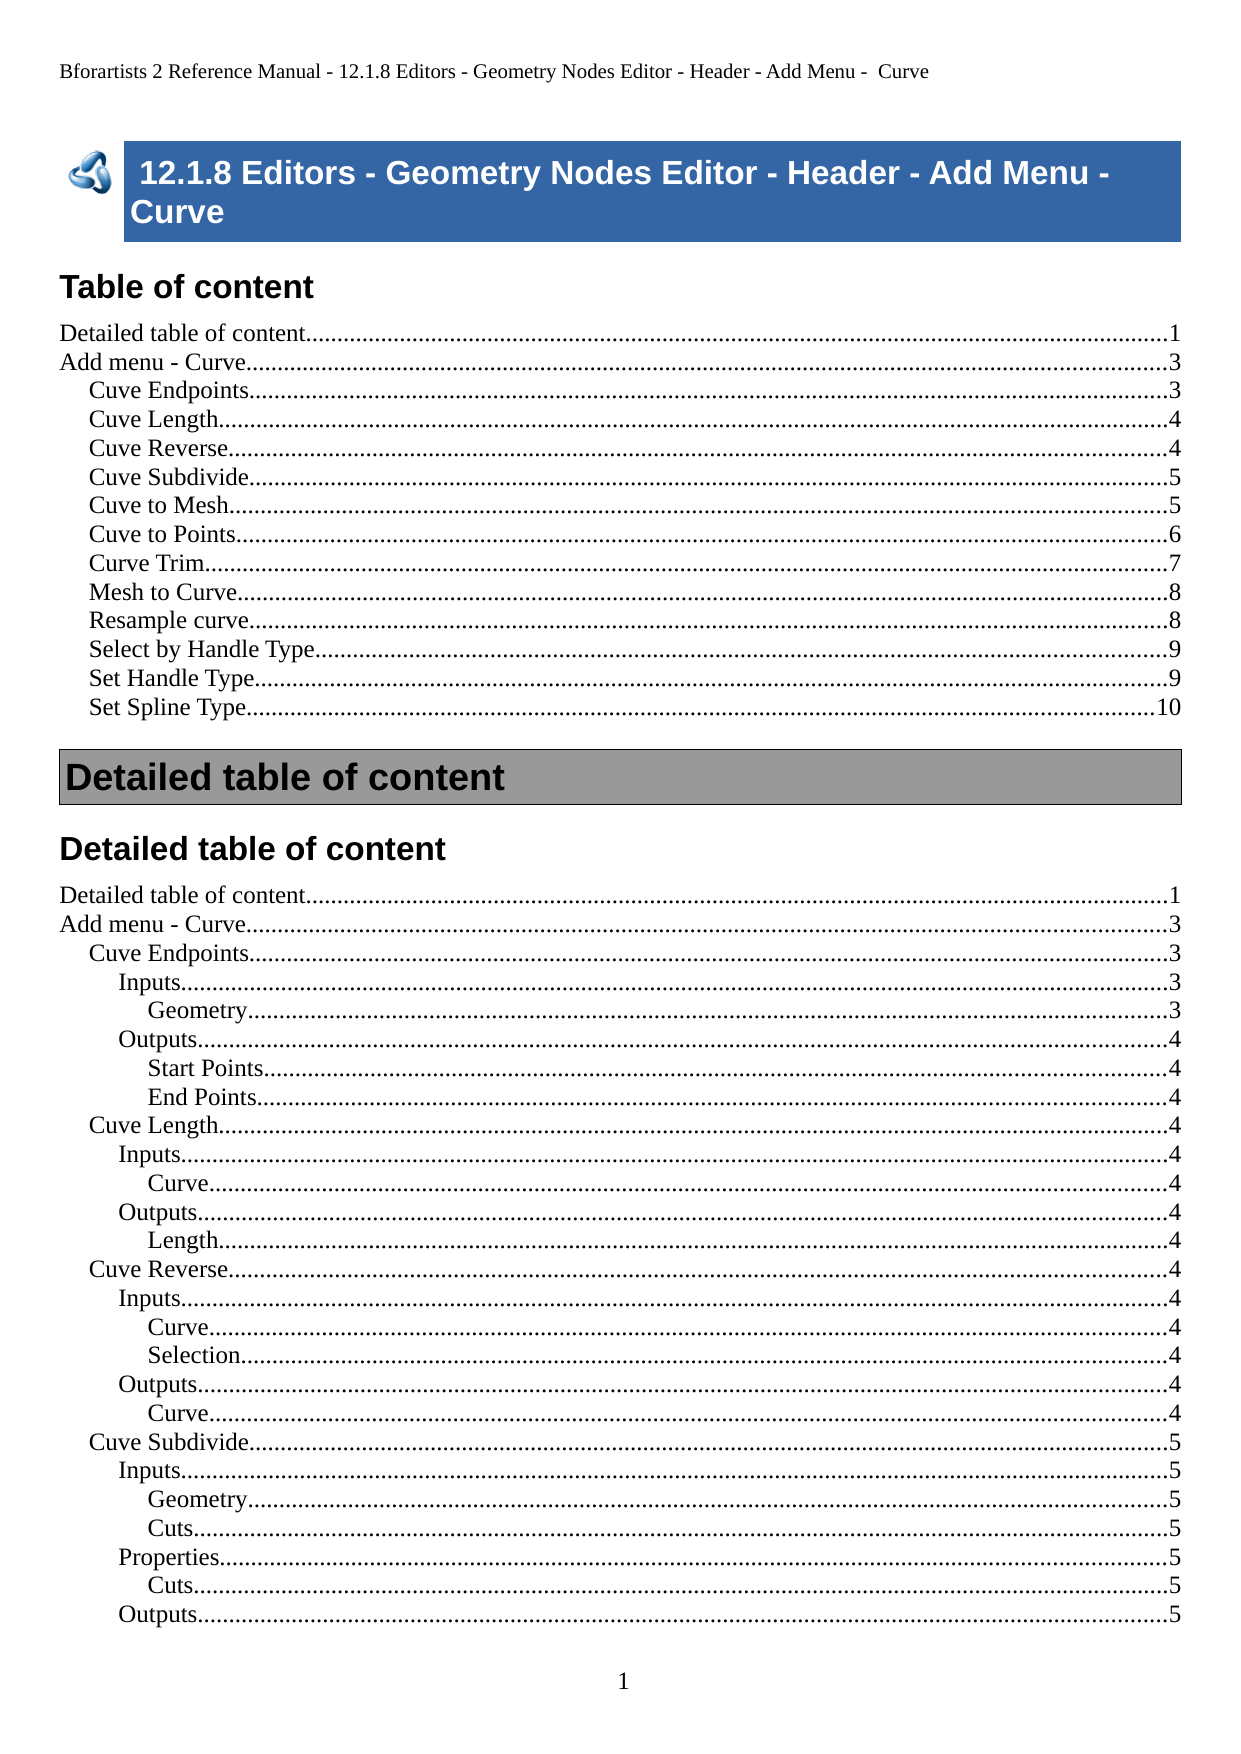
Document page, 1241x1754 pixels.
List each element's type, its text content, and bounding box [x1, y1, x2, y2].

text Cuve Reverse 4 [88, 1254, 1181, 1283]
text Cuve Subdivide 5 [88, 462, 1181, 490]
text Inputs 4 [118, 1139, 1181, 1168]
text Cuve to Mesh 5 [88, 490, 1181, 519]
text Selection 4 [147, 1340, 1181, 1369]
text Cuve Length 4 [88, 404, 1181, 433]
table_header [59, 141, 124, 242]
text Curve Trim 7 [88, 548, 1181, 577]
text Cuve to Points 6 [88, 519, 1181, 548]
text Start Points 4 [147, 1053, 1181, 1082]
text Mesh to Curve 8 [88, 577, 1181, 605]
text Add menu - Curve 3 [59, 347, 1181, 375]
text Select by Handle Type 9 [88, 634, 1181, 663]
text Cuve Reverse 4 [88, 433, 1181, 462]
text Properties 5 [118, 1542, 1181, 1570]
text Geometry 5 [147, 1484, 1181, 1513]
text Geometry 3 [147, 995, 1181, 1024]
text Cuve Subdivide 5 [88, 1427, 1181, 1455]
table_header Detailed table of content [60, 750, 1181, 804]
text Cuve Endpoints 3 [88, 938, 1181, 967]
text Inputs 3 [118, 967, 1181, 995]
text Cuts 5 [147, 1513, 1181, 1542]
text Outputs 4 [118, 1369, 1181, 1398]
text Outputs 4 [118, 1024, 1181, 1053]
text Cuts 5 [147, 1570, 1181, 1599]
text Detailed table of content 1 [59, 880, 1181, 909]
picture [65, 147, 114, 197]
text Set Handle Type 9 [88, 663, 1181, 692]
text End Points 4 [147, 1082, 1181, 1110]
text Inputs 4 [118, 1283, 1181, 1312]
text Detailed table of content 1 [59, 318, 1181, 347]
text Curve 4 [147, 1168, 1181, 1197]
text Add menu - Curve 3 [59, 909, 1181, 938]
text Cuve Endpoints 3 [88, 375, 1181, 404]
text Inputs 5 [118, 1455, 1181, 1484]
text Outputs 5 [118, 1599, 1181, 1628]
text Length 4 [147, 1225, 1181, 1254]
text Outputs 4 [118, 1197, 1181, 1225]
text Resample curve 8 [88, 605, 1181, 634]
text Curve 4 [147, 1398, 1181, 1427]
table_header 12.1.8 Editors - Geometry Nodes Editor - Header - Add Menu - Curve [124, 141, 1181, 242]
text Set Spline Type 10 [88, 692, 1181, 720]
subtitle Detailed table of content [59, 829, 1181, 868]
text Cuve Length 4 [88, 1110, 1181, 1139]
text Curve 4 [147, 1312, 1181, 1340]
subtitle Table of content [59, 267, 1181, 305]
